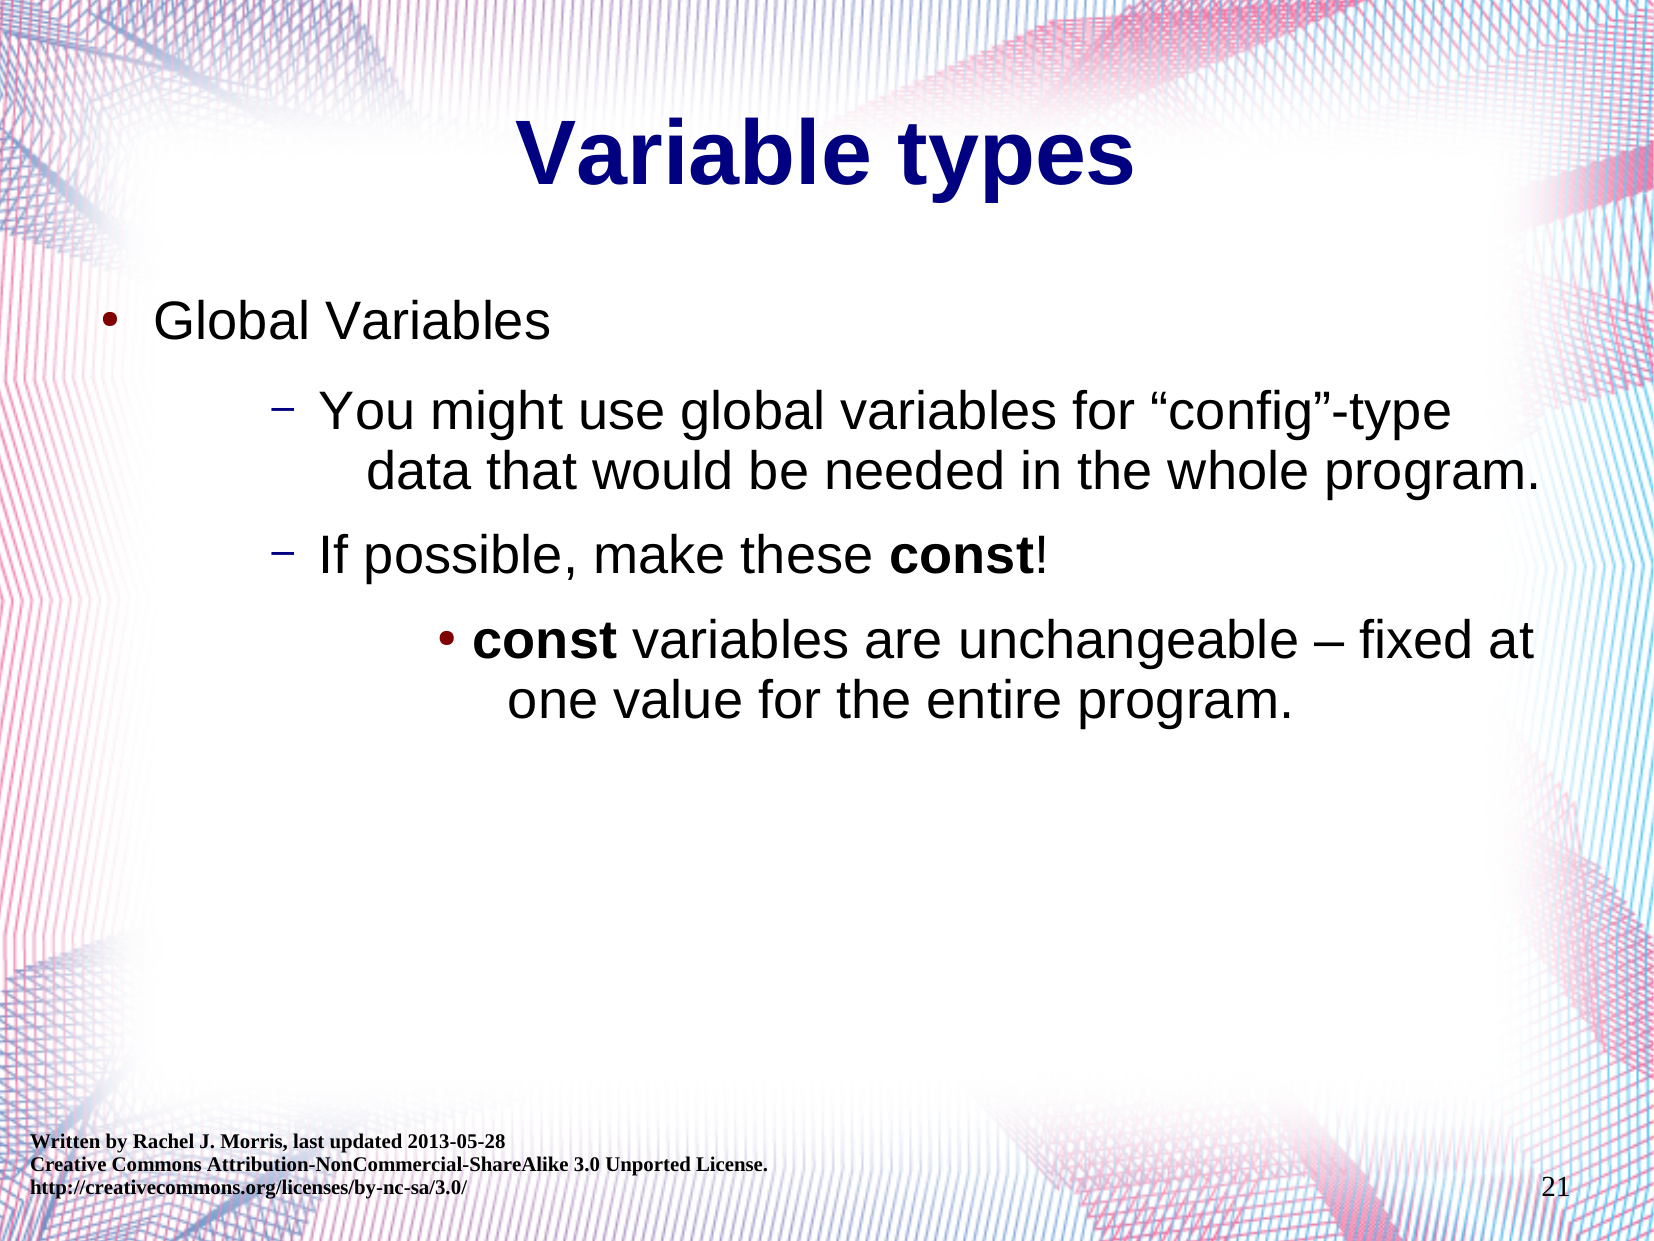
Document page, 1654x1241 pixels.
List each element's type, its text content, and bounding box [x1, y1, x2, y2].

picture [0, 0, 1654, 1241]
list Global Variables You might use global variables for “config”-type data that would be needed in the whole program. If possible, make these const! const variables are unchangeable – fixed at one value for the entire program. [82, 290, 1571, 1010]
title Variable types [82, 49, 1571, 257]
